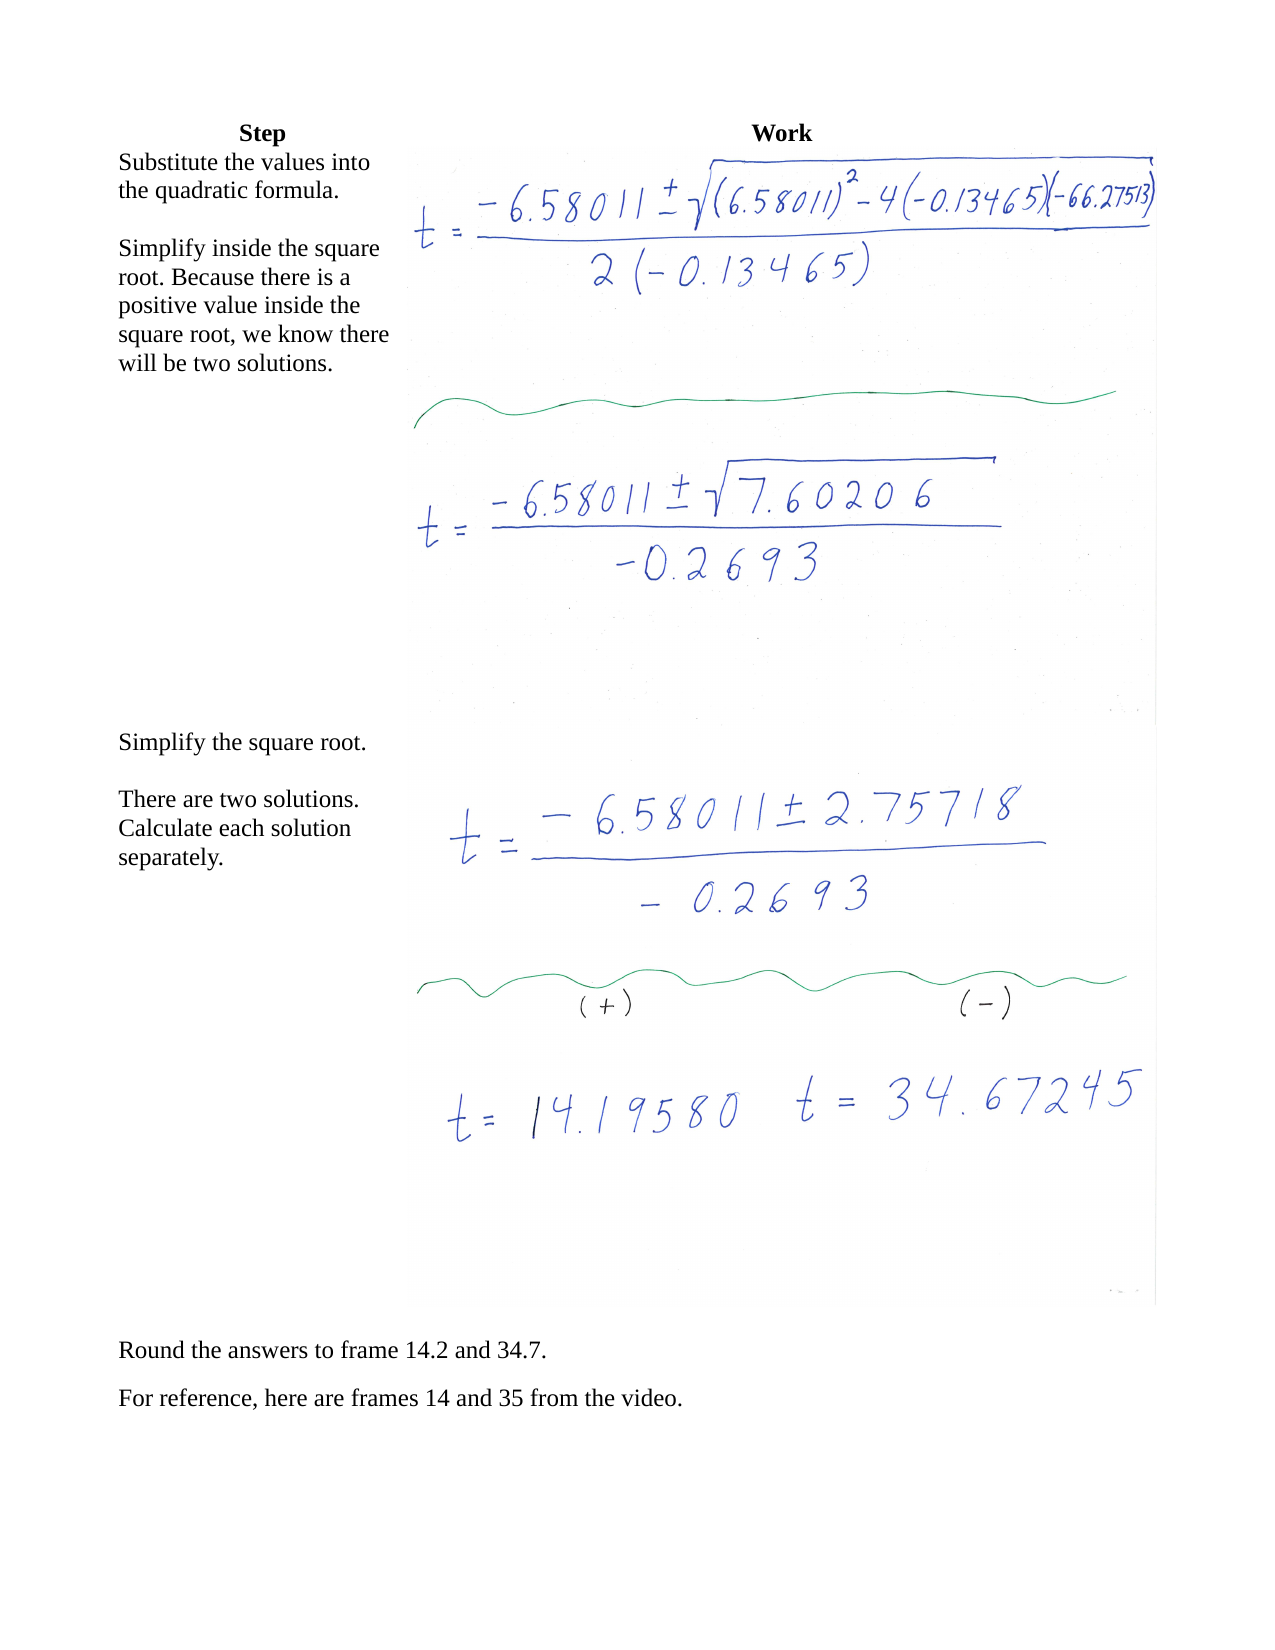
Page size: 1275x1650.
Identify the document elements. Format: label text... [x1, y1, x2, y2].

table_header Work [407, 118, 1157, 146]
table_cell Simplify the square root. There are two solutions. Calculate each solution separately. [118, 727, 406, 1307]
table_cell Substitute the values into the quadratic formula. Simplify inside the square root. Because there is a positive value inside the square root, we know there will be two solutions. [118, 147, 406, 727]
picture [406, 146, 1157, 1307]
table_header Step [118, 118, 407, 147]
text Round the answers to frame 14.2 and 34.7. [118, 1336, 1157, 1364]
text For reference, here are frames 14 and 35 from the video. [118, 1383, 1157, 1412]
